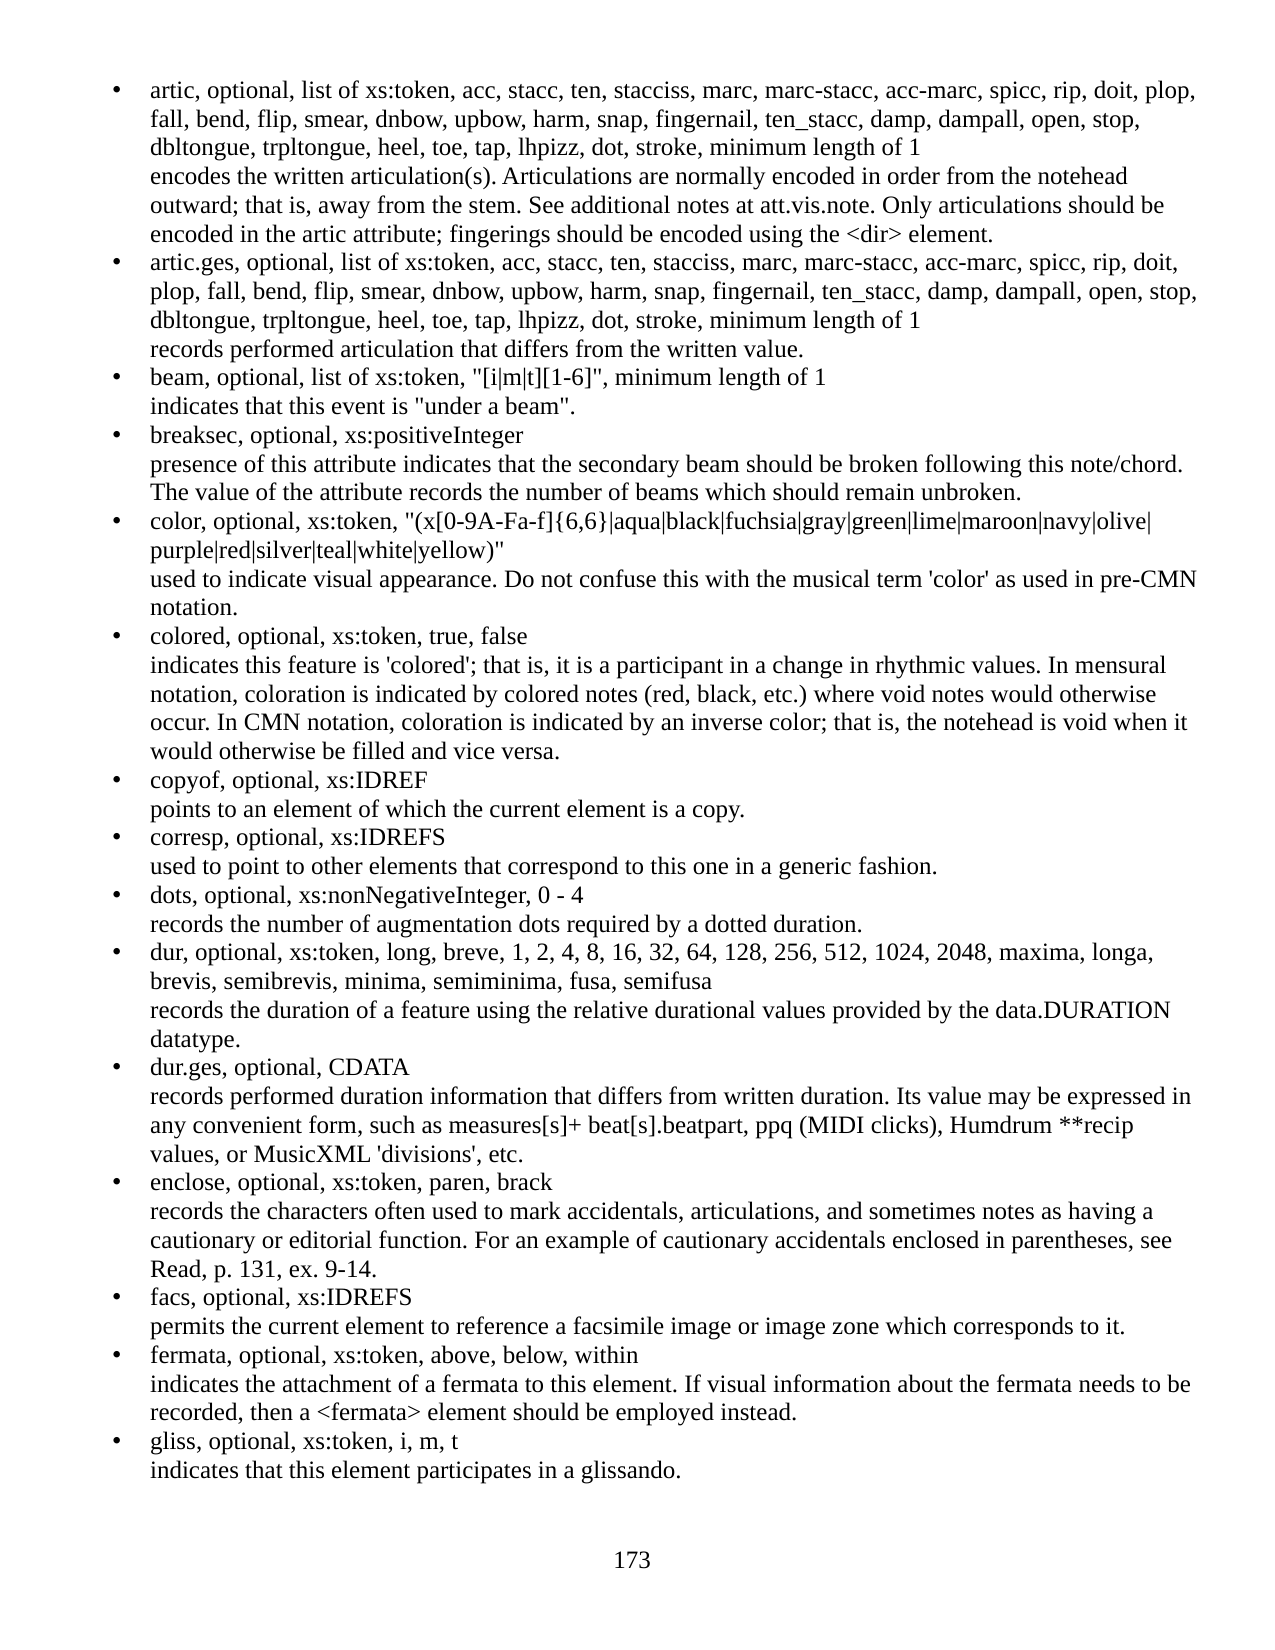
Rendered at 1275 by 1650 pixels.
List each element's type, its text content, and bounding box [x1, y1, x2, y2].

list copyof, optional, xs:IDREF points to an element of which the current element is a copy. [112, 765, 1200, 822]
list dots, optional, xs:nonNegativeInteger, 0 - 4 records the number of augmentation dots required by a dotted duration. [112, 880, 1200, 937]
list dur, optional, xs:token, long, breve, 1, 2, 4, 8, 16, 32, 64, 128, 256, 512, 1024, 2048, maxima, longa, brevis, semibrevis, minima, semiminima, fusa, semifusa records the duration of a feature using the relative durational values provided by the data.DURATION datatype. [112, 937, 1200, 1052]
list gliss, optional, xs:token, i, m, t indicates that this element participates in a glissando. [112, 1426, 1200, 1484]
list fermata, optional, xs:token, above, below, within indicates the attachment of a fermata to this element. If visual information about the fermata needs to be recorded, then a <fermata> element should be employed instead. [112, 1340, 1200, 1426]
list enclose, optional, xs:token, paren, brack records the characters often used to mark accidentals, articulations, and sometimes notes as having a cautionary or editorial function. For an example of cautionary accidentals enclosed in parentheses, see Read, p. 131, ex. 9-14. [112, 1167, 1200, 1282]
list corresp, optional, xs:IDREFS used to point to other elements that correspond to this one in a generic fashion. [112, 822, 1200, 880]
list dur.ges, optional, CDATA records performed duration information that differs from written duration. Its value may be expressed in any convenient form, such as measures[s]+ beat[s].beatpart, ppq (MIDI clicks), Humdrum **recip values, or MusicXML 'divisions', etc. [112, 1052, 1200, 1167]
list breaksec, optional, xs:positiveInteger presence of this attribute indicates that the secondary beam should be broken following this note/chord. The value of the attribute records the number of beams which should remain unbroken. [112, 420, 1200, 506]
list artic.ges, optional, list of xs:token, acc, stacc, ten, stacciss, marc, marc-stacc, acc-marc, spicc, rip, doit, plop, fall, bend, flip, smear, dnbow, upbow, harm, snap, fingernail, ten_stacc, damp, dampall, open, stop, dbltongue, trpltongue, heel, toe, tap, lhpizz, dot, stroke, minimum length of 1 records performed articulation that differs from the written value. [112, 247, 1200, 362]
list beam, optional, list of xs:token, "[i|m|t][1-6]", minimum length of 1 indicates that this event is "under a beam". [112, 362, 1200, 420]
list color, optional, xs:token, "(x[0-9A-Fa-f]{6,6}|aqua|black|fuchsia|gray|green|lime|maroon|navy|olive|purple|red|silver|teal|white|yellow)" used to indicate visual appearance. Do not confuse this with the musical term 'color' as used in pre-CMN notation. [112, 506, 1200, 621]
list colored, optional, xs:token, true, false indicates this feature is 'colored'; that is, it is a participant in a change in rhythmic values. In mensural notation, coloration is indicated by colored notes (red, black, etc.) where void notes would otherwise occur. In CMN notation, coloration is indicated by an inverse color; that is, the notehead is void when it would otherwise be filled and vice versa. [112, 621, 1200, 765]
list artic, optional, list of xs:token, acc, stacc, ten, stacciss, marc, marc-stacc, acc-marc, spicc, rip, doit, plop, fall, bend, flip, smear, dnbow, upbow, harm, snap, fingernail, ten_stacc, damp, dampall, open, stop, dbltongue, trpltongue, heel, toe, tap, lhpizz, dot, stroke, minimum length of 1 encodes the written articulation(s). Articulations are normally encoded in order from the notehead outward; that is, away from the stem. See additional notes at att.vis.note. Only articulations should be encoded in the artic attribute; fingerings should be encoded using the <dir> element. [112, 75, 1200, 247]
list facs, optional, xs:IDREFS permits the current element to reference a facsimile image or image zone which corresponds to it. [112, 1282, 1200, 1340]
